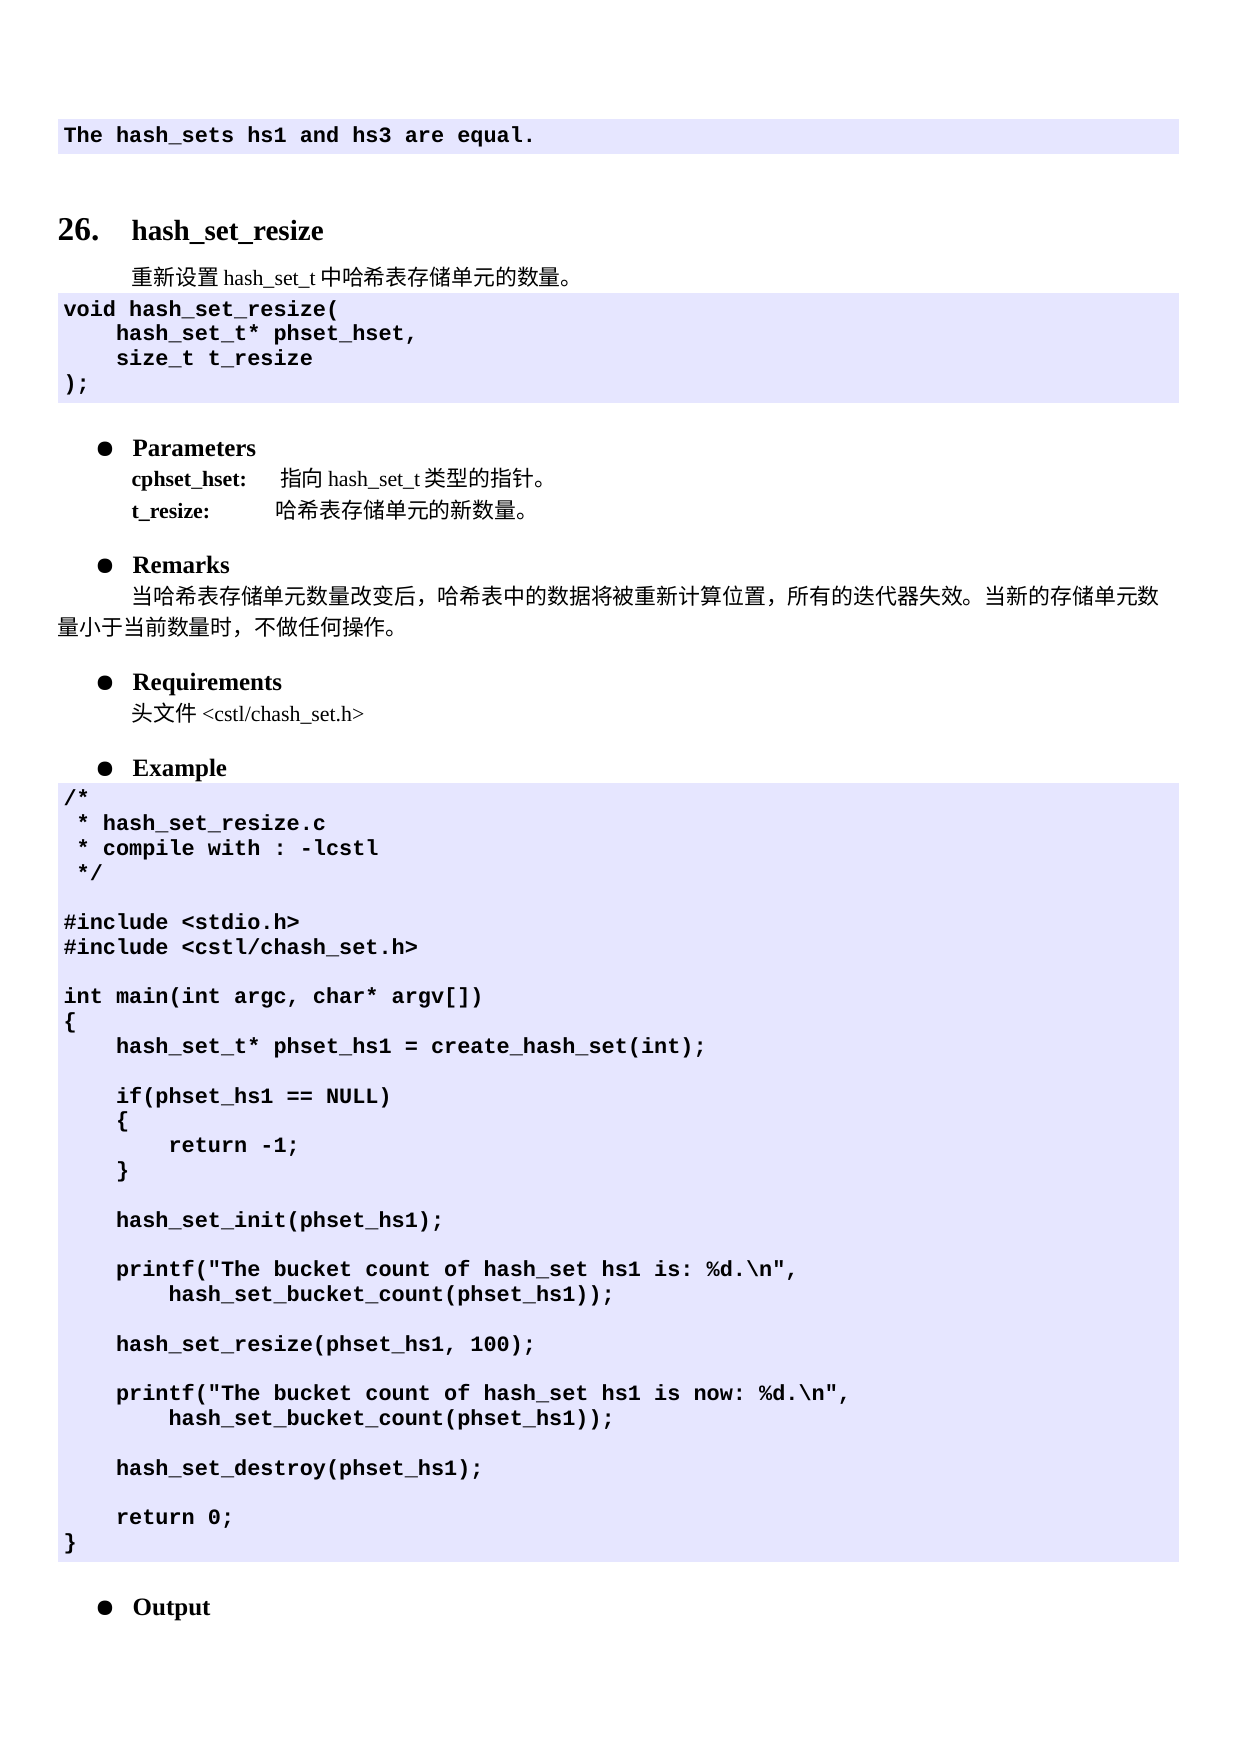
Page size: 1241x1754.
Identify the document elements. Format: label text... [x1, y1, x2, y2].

table_header /* * hash_set_resize.c * compile with : -lcstl */ #include <stdio.h> #include <cstl/chash_set.h> int main(int argc, char* argv[]) { hash_set_t* phset_hs1 = create_hash_set(int); if(phset_hs1 == NULL) { return -1; } hash_set_init(phset_hs1); printf("The bucket count of hash_set hs1 is: %d.\n", hash_set_bucket_count(phset_hs1)); hash_set_resize(phset_hs1, 100); printf("The bucket count of hash_set hs1 is now: %d.\n", hash_set_bucket_count(phset_hs1)); hash_set_destroy(phset_hs1); return 0; } [58, 783, 1179, 1562]
list Output [95, 1592, 1179, 1620]
list Example [95, 753, 1179, 782]
text 头文件 <cstl/chash_set.h> [57, 696, 1179, 728]
table_header The hash_sets hs1 and hs3 are equal. [58, 119, 1179, 154]
table_header void hash_set_resize( hash_set_t* phset_hset, size_t t_resize ); [58, 293, 1179, 403]
list Parameters [95, 433, 1179, 461]
subtitle hash_set_resize [57, 209, 1179, 248]
list Remarks [95, 550, 1179, 579]
text 重新设置hash_set_t中哈希表存储单元的数量。 [57, 260, 1179, 292]
text 当哈希表存储单元数量改变后，哈希表中的数据将被重新计算位置，所有的迭代器失效。当新的存储单元数量小于当前数量时，不做任何操作。 [57, 579, 1179, 642]
text t_resize: 哈希表存储单元的新数量。 [57, 493, 1179, 525]
text cphset_hset: 指向hash_set_t类型的指针。 [57, 461, 1179, 493]
list Requirements [95, 667, 1179, 696]
